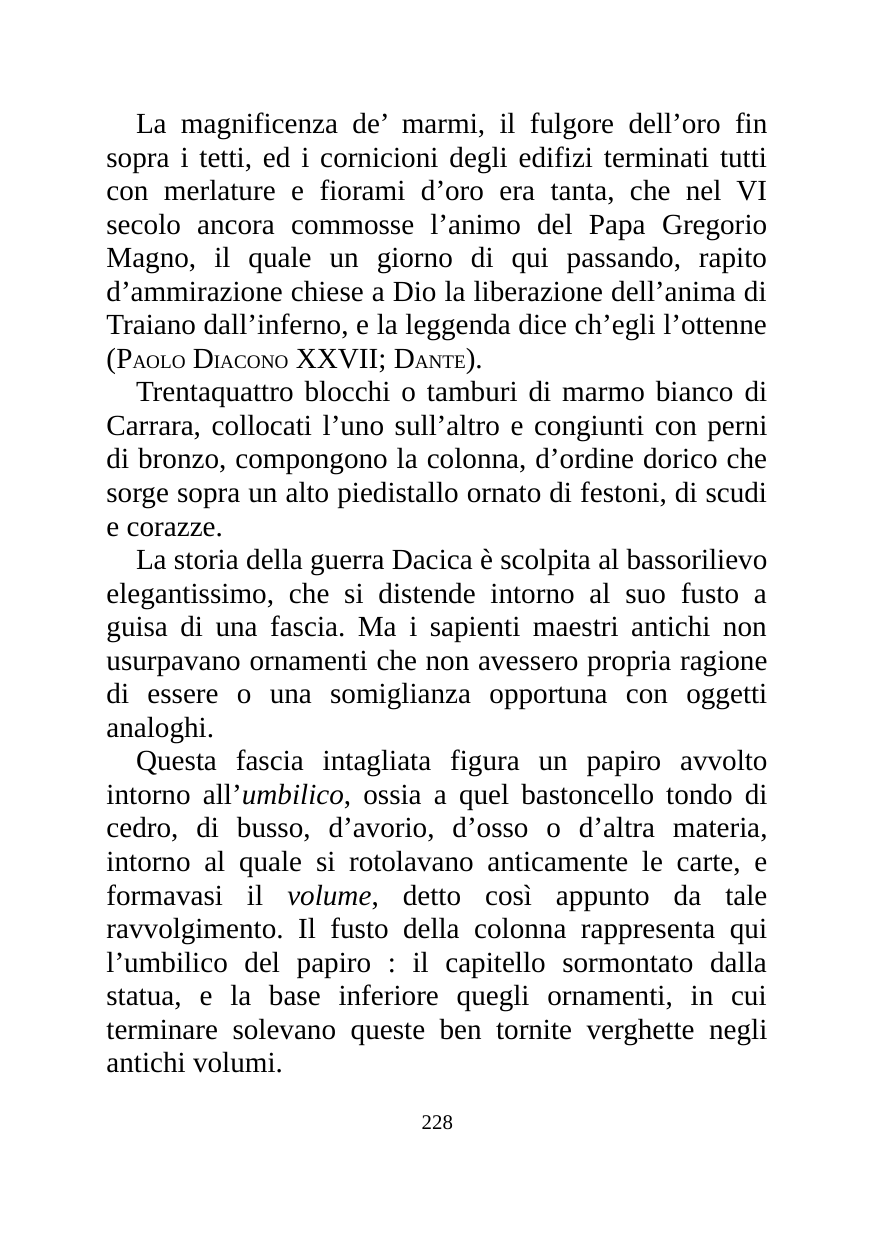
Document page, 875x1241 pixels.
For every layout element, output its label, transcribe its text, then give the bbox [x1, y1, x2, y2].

text La magnificenza de’ marmi, il fulgore dell’oro fin sopra i tetti, ed i cornicioni degli edifizi terminati tutti con merlature e fiorami d’oro era tanta, che nel VI secolo ancora commosse l’animo del Papa Gregorio Magno, il quale un giorno di qui passando, rapito d’ammirazione chiese a Dio la liberazione dell’anima di Traiano dall’inferno, e la leggenda dice ch’egli l’ottenne (Paolo Diacono XXVII; Dante). [106, 106, 768, 374]
text Trentaquattro blocchi o tamburi di marmo bianco di Carrara, collocati l’uno sull’altro e congiunti con perni di bronzo, compongono la colonna, d’ordine dorico che sorge sopra un alto piedistallo ornato di festoni, di scudi e corazze. [106, 374, 768, 542]
text La storia della guerra Dacica è scolpita al bassorilievo elegantissimo, che si distende intorno al suo fusto a guisa di una fascia. Ma i sapienti maestri antichi non usurpavano ornamenti che non avessero propria ragione di essere o una somiglianza opportuna con oggetti analoghi. [106, 542, 768, 743]
text Questa fascia intagliata figura un papiro avvolto intorno all’umbilico, ossia a quel bastoncello tondo di cedro, di busso, d’avorio, d’osso o d’altra materia, intorno al quale si rotolavano anticamente le carte, e formavasi il volume, detto così appunto da tale ravvolgimento. Il fusto della colonna rappresenta qui l’umbilico del papiro : il capitello sormontato dalla statua, e la base inferiore quegli ornamenti, in cui terminare solevano queste ben tornite verghette negli antichi volumi. [106, 743, 768, 1079]
